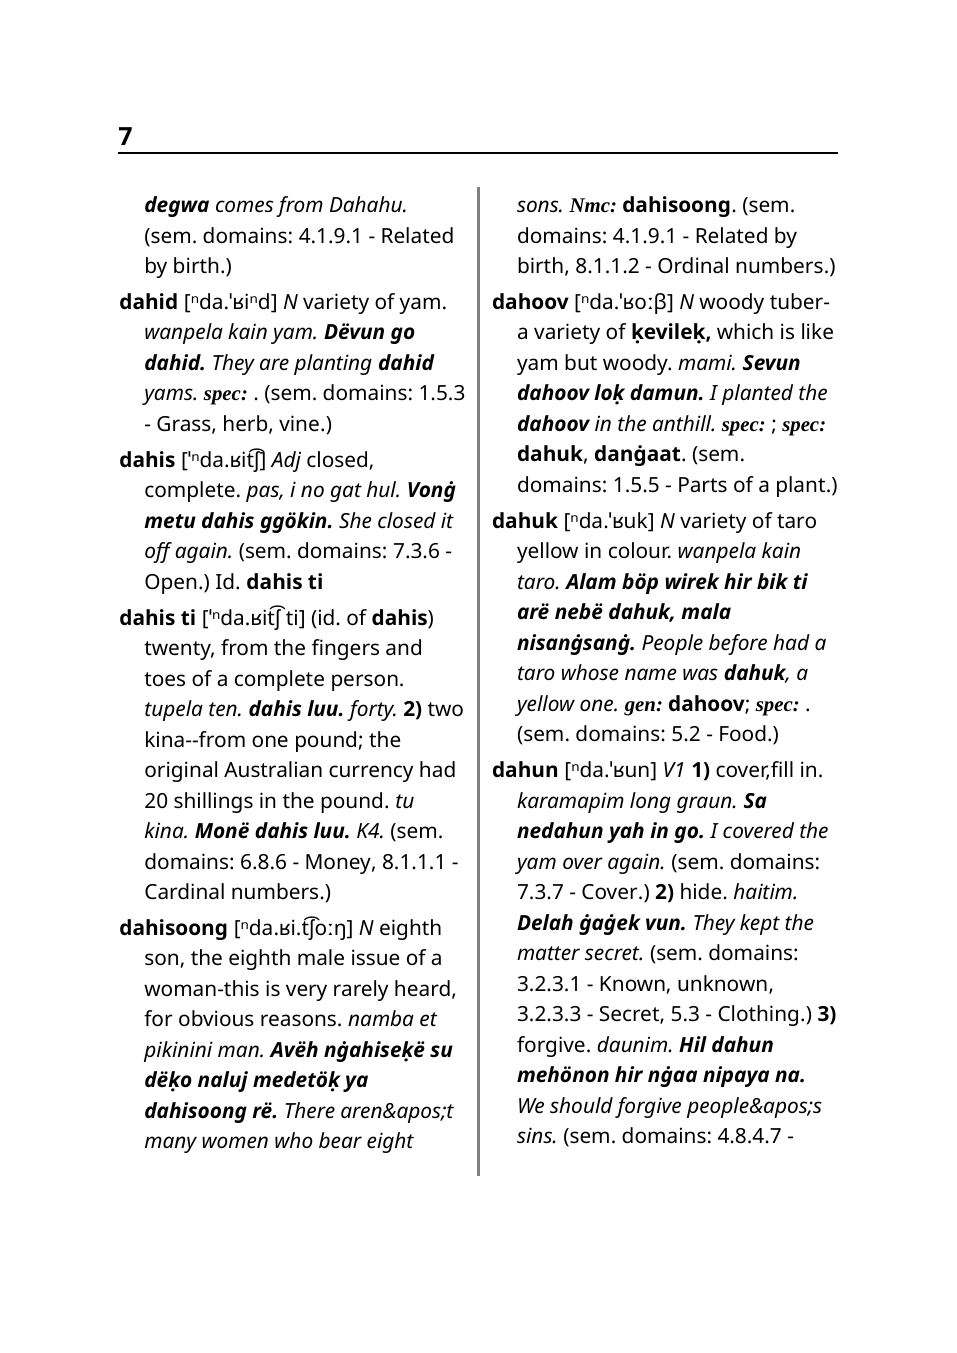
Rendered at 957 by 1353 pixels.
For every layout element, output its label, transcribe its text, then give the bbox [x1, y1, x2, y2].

text sons. Nmc: dahisoong. (sem. domains: 4.1.9.1 - Related by birth, 8.1.1.2 - Ordinal numbers.) [492, 188, 838, 284]
text dahis ti [ˈⁿda.ʁit͡ʃ ti] (id. of dahis) twenty, from the fingers and toes of a complete person. tupela ten. dahis luu. forty. 2) two kina--from one pound; the original Australian currency had 20 shillings in the pound. tu kina. Monë dahis luu. K4. (sem. domains: 6.8.6 - Money, 8.1.1.1 - Cardinal numbers.) [119, 599, 466, 910]
text dahis [ˈⁿda.ʁit͡ʃ] Adj closed, complete. pas, i no gat hul. Vonġ metu dahis ggökin. She closed it off again. (sem. domains: 7.3.6 - Open.) Id. dahis ti [119, 442, 466, 599]
text dahid [ⁿda.ˈʁiⁿd] N variety of yam. wanpela kain yam. Dëvun go dahid. They are planting dahid yams. spec: . (sem. domains: 1.5.3 - Grass, herb, vine.) [119, 284, 466, 442]
text dahun [ⁿda.ˈʁun] V1 1) cover,fill in. karamapim long graun. Sa nedahun yah in go. I covered the yam over again. (sem. domains: 7.3.7 - Cover.) 2) hide. haitim. Delah ġaġek vun. They kept the matter secret. (sem. domains: 3.2.3.1 - Known, unknown, 3.2.3.3 - Secret, 5.3 - Clothing.) 3) forgive. daunim. Hil dahun mehönon hir nġaa nipaya na. We should forgive people&apos;s sins. (sem. domains: 4.8.4.7 [492, 752, 838, 1154]
text degwa comes from Dahahu. (sem. domains: 4.1.9.1 - Related by birth.) [119, 188, 466, 284]
text dahisoong [ⁿda.ʁi.t͡ʃoːŋ] N eighth son, the eighth male issue of a woman-this is very rarely heard, for obvious reasons. namba et pikinini man. Avëh nġahiseḳë su dëḳo naluj medetöḳ ya dahisoong rë. There aren&apos;t many women who bear eight [119, 910, 466, 1159]
text dahuk [ⁿda.ˈʁuk] N variety of taro yellow in colour. wanpela kain taro. Alam böp wirek hir bik ti arë nebë dahuk, mala nisanġsanġ. People before had a taro whose name was dahuk, a yellow one. gen: dahoov; spec: . (sem. domains: 5.2 - Food.) [492, 503, 838, 752]
text dahoov [ⁿda.ˈʁoːβ] N woody tuber-a variety of ḳevileḳ, which is like yam but woody. mami. Sevun dahoov loḳ damun. I planted the dahoov in the anthill. spec: ; spec: dahuk, danġaat. (sem. domains: 1.5.5 - Parts of a plant.) [492, 284, 838, 503]
